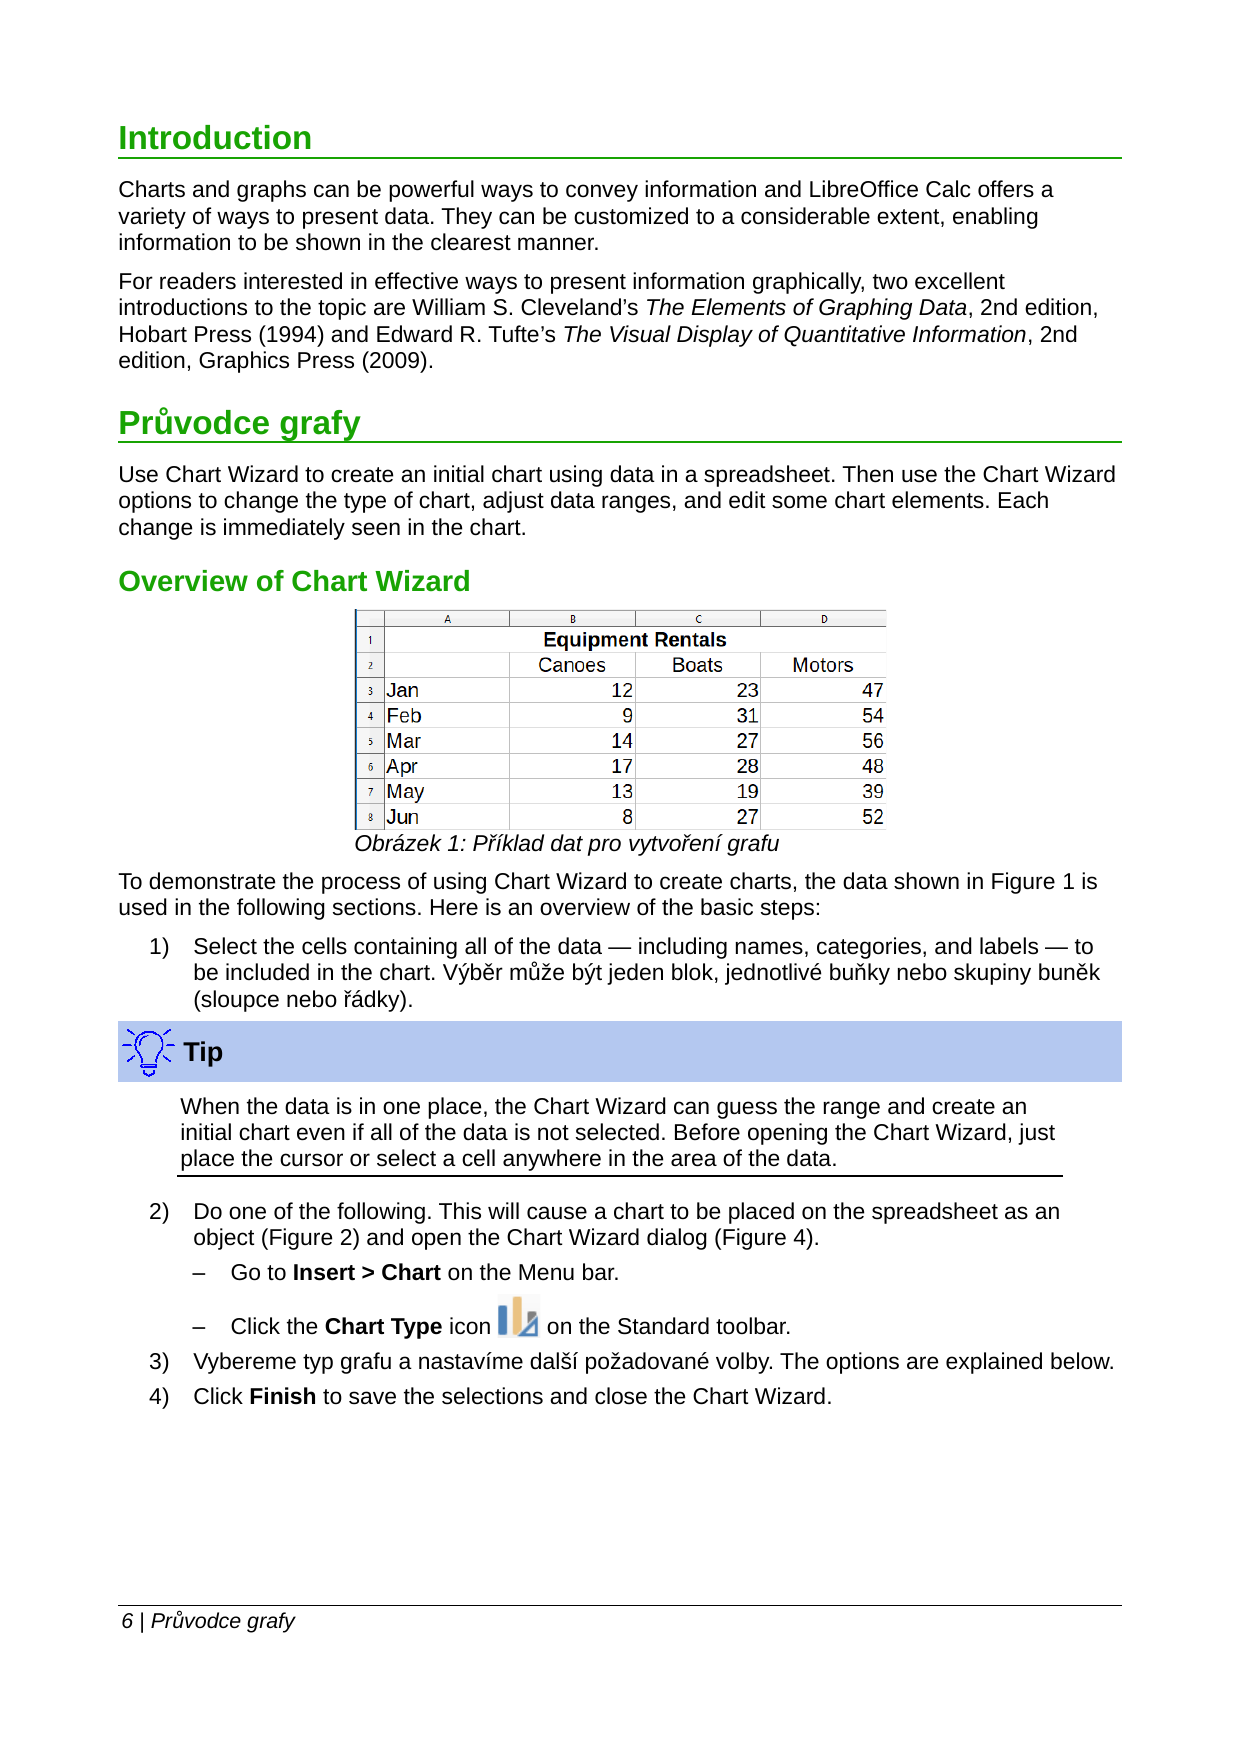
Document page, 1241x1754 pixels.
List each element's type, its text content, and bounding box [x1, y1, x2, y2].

picture [119, 1021, 179, 1081]
text Charts and graphs can be powerful ways to convey information and LibreOffice Calc offers a variety of ways to present data. They can be customized to a considerable extent, enabling information to be shown in the clearest manner. [118, 176, 1122, 255]
text Use Chart Wizard to create an initial chart using data in a spreadsheet. Then use the Chart Wizard options to change the type of chart, adjust data ranges, and edit some chart elements. Each change is immediately seen in the chart. [118, 461, 1122, 540]
list Click Finish to save the selections and close the Chart Wizard. [169, 1383, 1122, 1409]
text When the data is in one place, the Chart Wizard can guess the range and create an initial chart even if all of the data is not selected. Before opening the Chart Wizard, just place the cursor or select a cell anywhere in the area of the data. [177, 1089, 1063, 1175]
list Click the Chart Type icon on the Standard toolbar. [192, 1294, 1122, 1339]
picture [497, 1294, 541, 1338]
text To demonstrate the process of using Chart Wizard to create charts, the data shown in Figure 1 is used in the following sections. Here is an overview of the basic steps: [118, 868, 1122, 921]
list Go to Insert > Chart on the Menu bar. [192, 1259, 1122, 1286]
text Obrázek 1: Příklad dat pro vytvoření grafu [354, 830, 886, 856]
text For readers interested in effective ways to present information graphically, two excellent introductions to the topic are William S. Cleveland’s The Elements of Graphing Data, 2nd edition, Hobart Press (1994) and Edward R. Tufte’s The Visual Display of Quantitative Information, 2nd edition, Graphics Press (2009). [118, 268, 1122, 373]
subtitle Introduction [118, 118, 1122, 157]
subtitle Tip [118, 1021, 1122, 1082]
list Vybereme typ grafu a nastavíme další požadované volby. The options are explained below. [169, 1348, 1122, 1374]
picture [354, 609, 887, 830]
subtitle Overview of Chart Wizard [118, 564, 1122, 597]
list Do one of the following. This will cause a chart to be placed on the spreadsheet as an object (Figure 2) and open the Chart Wizard dialog (Figure 4). [169, 1198, 1122, 1251]
list Select the cells containing all of the data — including names, categories, and labels — to be included in the chart. Výběr může být jeden blok, jednotlivé buňky nebo skupiny buněk (sloupce nebo řádky). [169, 933, 1122, 1012]
subtitle Průvodce grafy [118, 403, 1122, 441]
